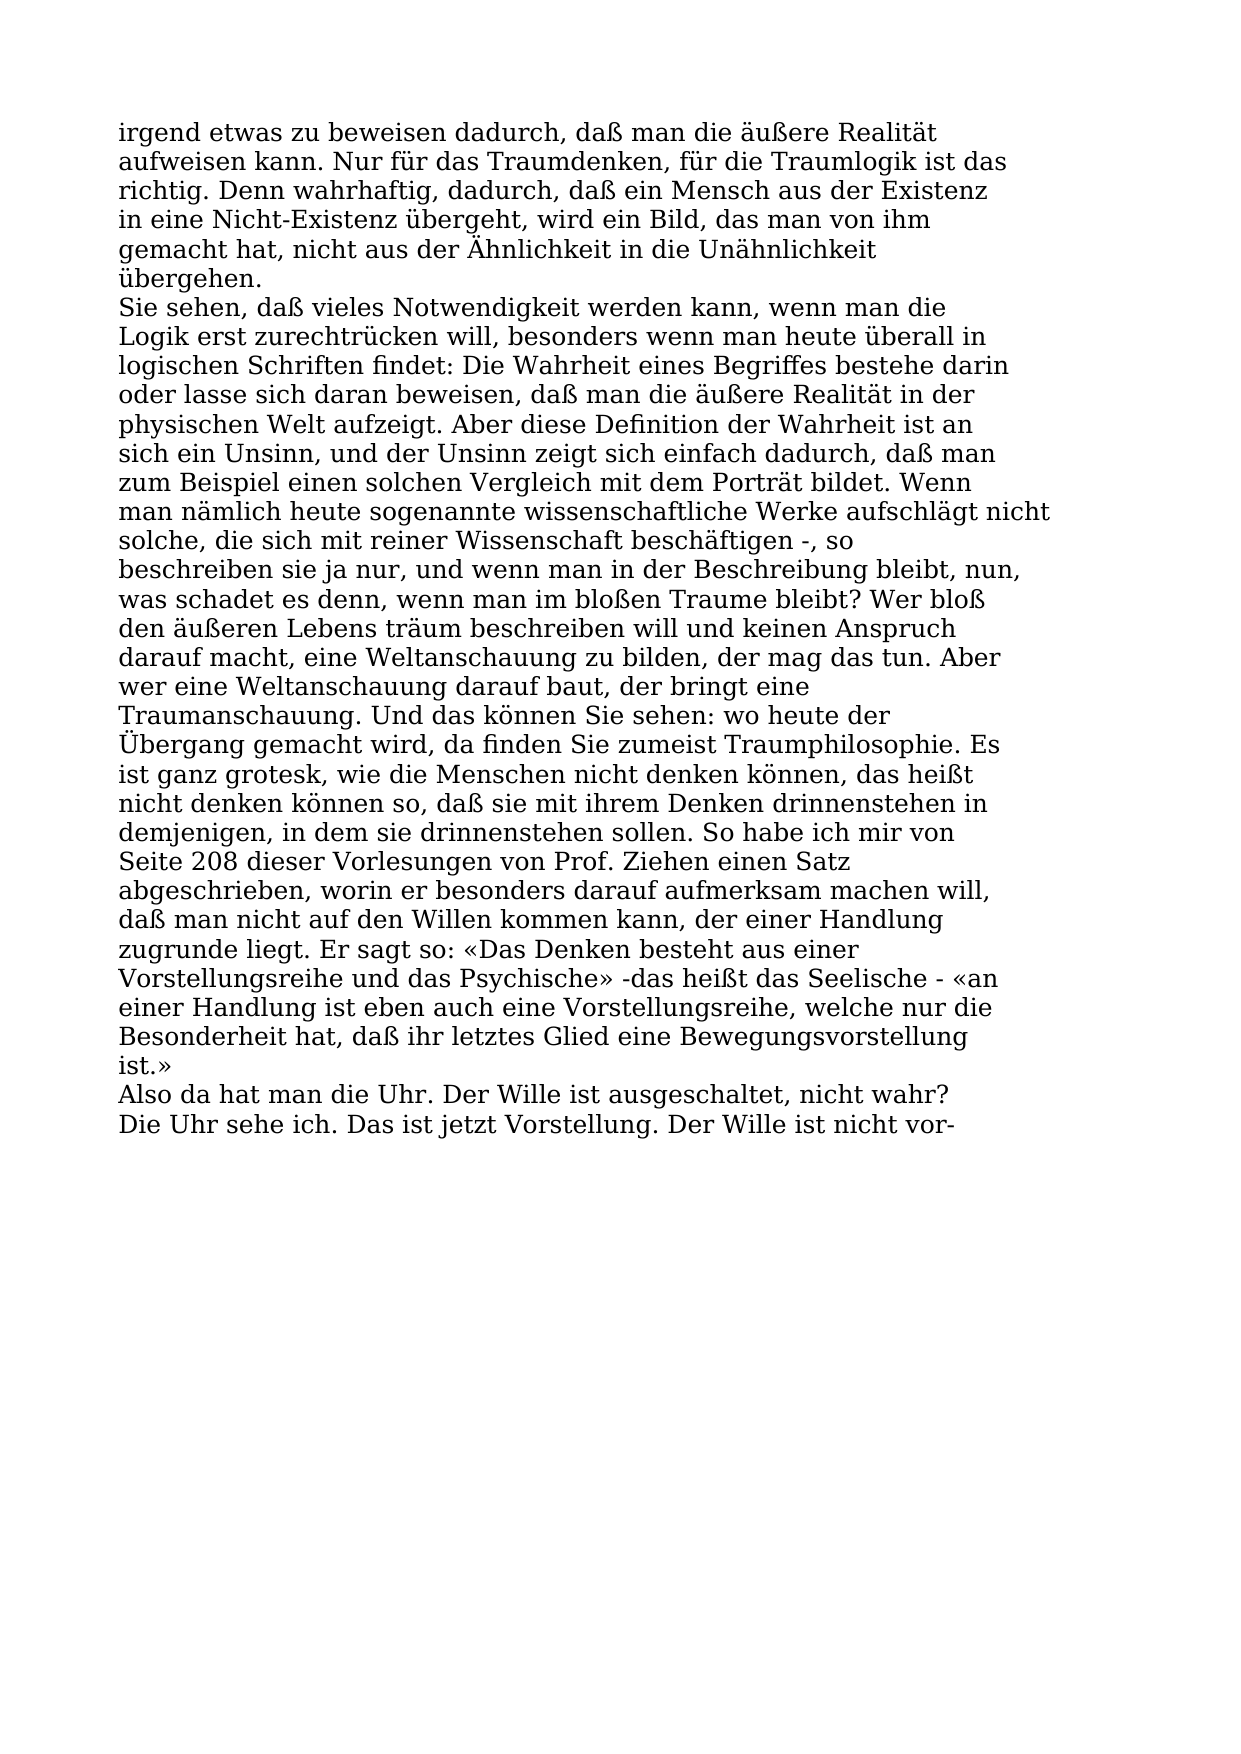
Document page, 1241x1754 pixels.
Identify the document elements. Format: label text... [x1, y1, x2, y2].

text Sie sehen, daß vieles Notwendigkeit werden kann, wenn man die [118, 293, 1122, 322]
text Besonderheit hat, daß ihr letztes Glied eine Bewegungsvorstellung [118, 1022, 1122, 1051]
text in eine Nicht-Existenz übergeht, wird ein Bild, das man von ihm [118, 206, 1122, 235]
text physischen Welt aufzeigt. Aber diese Definition der Wahrheit ist an [118, 410, 1122, 439]
text zum Beispiel einen solchen Vergleich mit dem Porträt bildet. Wenn [118, 468, 1122, 497]
text einer Handlung ist eben auch eine Vorstellungsreihe, welche nur die [118, 993, 1122, 1022]
text Die Uhr sehe ich. Das ist jetzt Vorstellung. Der Wille ist nicht vor- [118, 1110, 1122, 1139]
text was schadet es denn, wenn man im bloßen Traume bleibt? Wer bloß [118, 585, 1122, 614]
text irgend etwas zu beweisen dadurch, daß man die äußere Realität [118, 118, 1122, 147]
text den äußeren Lebens träum beschreiben will und keinen Anspruch [118, 614, 1122, 643]
text sich ein Unsinn, und der Unsinn zeigt sich einfach dadurch, daß man [118, 439, 1122, 468]
text zugrunde liegt. Er sagt so: «Das Denken besteht aus einer [118, 935, 1122, 964]
text Logik erst zurechtrücken will, besonders wenn man heute überall in [118, 322, 1122, 351]
text oder lasse sich daran beweisen, daß man die äußere Realität in der [118, 381, 1122, 410]
text daß man nicht auf den Willen kommen kann, der einer Handlung [118, 906, 1122, 935]
text gemacht hat, nicht aus der Ähnlichkeit in die Unähnlichkeit [118, 235, 1122, 264]
text nicht denken können so, daß sie mit ihrem Denken drinnenstehen in [118, 789, 1122, 818]
text ist.» [118, 1051, 1122, 1081]
text aufweisen kann. Nur für das Traumdenken, für die Traumlogik ist das [118, 147, 1122, 176]
text Also da hat man die Uhr. Der Wille ist ausgeschaltet, nicht wahr? [118, 1081, 1122, 1110]
text demjenigen, in dem sie drinnenstehen sollen. So habe ich mir von [118, 818, 1122, 847]
text Traumanschauung. Und das können Sie sehen: wo heute der [118, 701, 1122, 731]
text Übergang gemacht wird, da finden Sie zumeist Traumphilosophie. Es [118, 731, 1122, 760]
text Seite 208 dieser Vorlesungen von Prof. Ziehen einen Satz [118, 847, 1122, 876]
text man nämlich heute sogenannte wissenschaftliche Werke aufschlägt nicht solche, die sich mit reiner Wissenschaft beschäftigen -, so [118, 497, 1122, 556]
text wer eine Weltanschauung darauf baut, der bringt eine [118, 672, 1122, 701]
text ist ganz grotesk, wie die Menschen nicht denken können, das heißt [118, 760, 1122, 789]
text beschreiben sie ja nur, und wenn man in der Beschreibung bleibt, nun, [118, 556, 1122, 585]
text richtig. Denn wahrhaftig, dadurch, daß ein Mensch aus der Existenz [118, 176, 1122, 206]
text Vorstellungsreihe und das Psychische» -das heißt das Seelische - «an [118, 964, 1122, 993]
text logischen Schriften findet: Die Wahrheit eines Begriffes bestehe darin [118, 351, 1122, 381]
text übergehen. [118, 264, 1122, 293]
text abgeschrieben, worin er besonders darauf aufmerksam machen will, [118, 876, 1122, 906]
text darauf macht, eine Weltanschauung zu bilden, der mag das tun. Aber [118, 643, 1122, 672]
